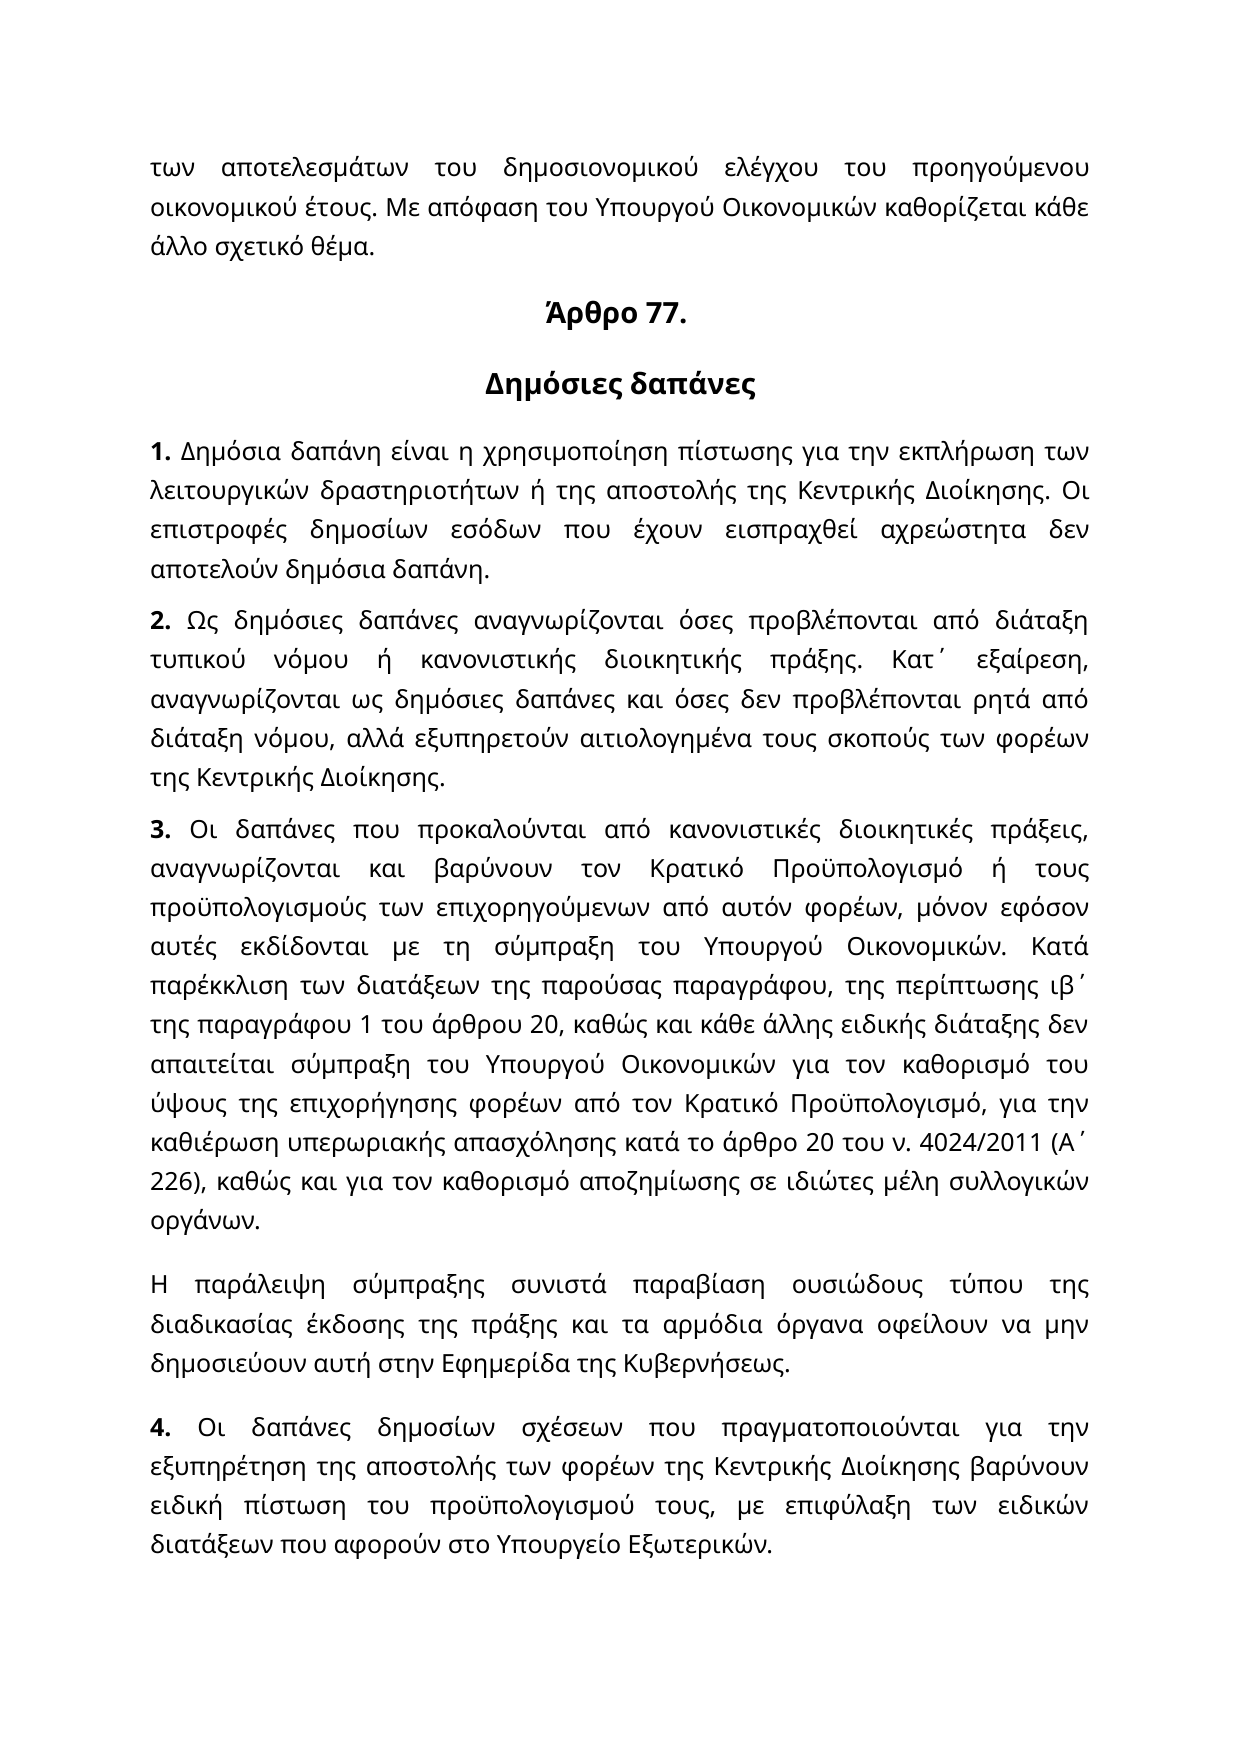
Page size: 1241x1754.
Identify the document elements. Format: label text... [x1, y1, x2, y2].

text Η παράλειψη σύμπραξης συνιστά παραβίαση ουσιώδους τύπου της διαδικασίας έκδοσης της πράξης και τα αρμόδια όργανα οφείλουν να μην δημοσιεύουν αυτή στην Εφημερίδα της Κυβερνήσεως. [150, 1267, 1090, 1379]
subtitle Άρθρο 77. [150, 292, 1090, 332]
text 1. Δημόσια δαπάνη είναι η χρησιμοποίηση πίστωσης για την εκπλήρωση των λειτουργικών δραστηριοτήτων ή της αποστολής της Κεντρικής Διοίκησης. Οι επιστροφές δημοσίων εσόδων που έχουν εισπραχθεί αχρεώστητα δεν αποτελούν δημόσια δαπάνη. [150, 434, 1090, 585]
subtitle Δημόσιες δαπάνες [150, 363, 1090, 403]
text 4. Οι δαπάνες δημοσίων σχέσεων που πραγματοποιούνται για την εξυπηρέτηση της αποστολής των φορέων της Κεντρικής Διοίκησης βαρύνουν ειδική πίστωση του προϋπολογισμού τους, με επιφύλαξη των ειδικών διατάξεων που αφορούν στο Υπουργείο Εξωτερικών. [150, 1409, 1090, 1561]
text 2. Ως δημόσιες δαπάνες αναγνωρίζονται όσες προβλέπονται από διάταξη τυπικού νόμου ή κανονιστικής διοικητικής πράξης. Κατ΄ εξαίρεση, αναγνωρίζονται ως δημόσιες δαπάνες και όσες δεν προβλέπονται ρητά από διάταξη νόμου, αλλά εξυπηρετούν αιτιολογημένα τους σκοπούς των φορέων της Κεντρικής Διοίκησης. [150, 603, 1090, 794]
text των αποτελεσμάτων του δημοσιονομικού ελέγχου του προηγούμενου οικονομικού έτους. Με απόφαση του Υπουργού Οικονομικών καθορίζεται κάθε άλλο σχετικό θέμα. [150, 150, 1090, 262]
text 3. Οι δαπάνες που προκαλούνται από κανονιστικές διοικητικές πράξεις, αναγνωρίζονται και βαρύνουν τον Κρατικό Προϋπολογισμό ή τους προϋπολογισμούς των επιχορηγούμενων από αυτόν φορέων, μόνον εφόσον αυτές εκδίδονται με τη σύμπραξη του Υπουργού Οικονομικών. Κατά παρέκκλιση των διατάξεων της παρούσας παραγράφου, της περίπτωσης ιβ΄ της παραγράφου 1 του άρθρου 20, καθώς και κάθε άλλης ειδικής διάταξης δεν απαιτείται σύμπραξη του Υπουργού Οικονομικών για τον καθορισμό του ύψους της επιχορήγησης φορέων από τον Κρατικό Προϋπολογισμό, για την καθιέρωση υπερωριακής απασχόλησης κατά το άρθρο 20 του ν. 4024/2011 (Α΄ 226), καθώς και για τον καθορισμό αποζημίωσης σε ιδιώτες μέλη συλλογικών οργάνων. [150, 811, 1090, 1237]
